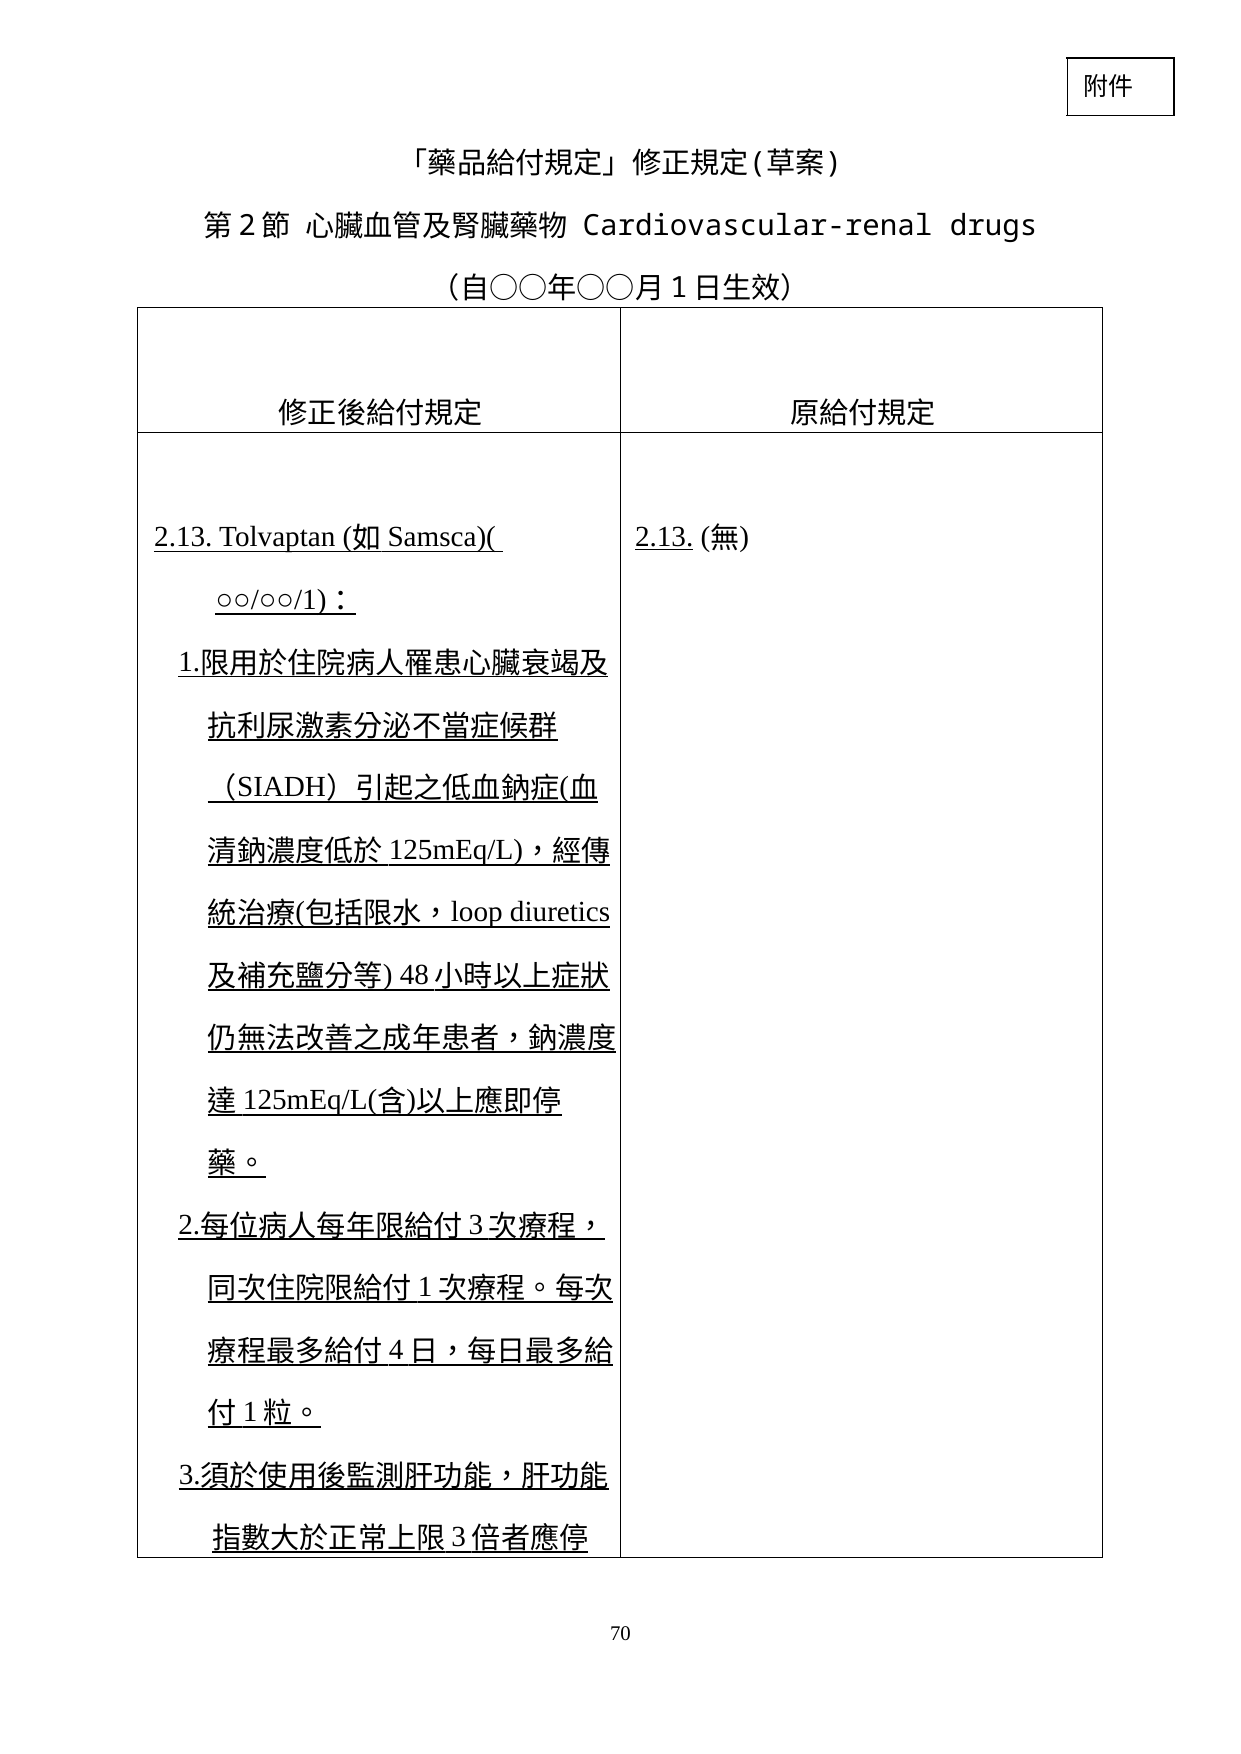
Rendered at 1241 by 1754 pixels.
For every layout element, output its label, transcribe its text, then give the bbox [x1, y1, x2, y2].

text （自○○年○○月1日生效） [171, 244, 1069, 307]
table_cell 2.13. (無) [621, 433, 1102, 1557]
text 第2節 心臟血管及腎臟藥物 Cardiovascular-renal drugs [171, 182, 1069, 244]
text 附件11 [1083, 66, 1158, 107]
table_header 修正後給付規定 [138, 308, 620, 432]
table_header 原給付規定 [621, 308, 1102, 432]
table_cell 2.13. Tolvaptan (如Samsca)( ○○/○○/1)： 1.限用於住院病人罹患心臟衰竭及抗利尿激素分泌不當症候群（SIADH）引起之低血鈉症(血清鈉濃度低於125mEq/L)，經傳統治療(包括限水，loop diuretics 及補充鹽分等) 48小時以上症狀仍無法改善之成年患者，鈉濃度達125mEq/L(含)以上應即停藥。 2.每位病人每年限給付3次療程，同次住院限給付1次療程。每次療程最多給付4日，每日最多給付1粒。 3.須於使用後監測肝功能，肝功能指數大於正常上限3倍者應停 [138, 433, 620, 1557]
text 「藥品給付規定」修正規定(草案) [171, 119, 1069, 182]
text [1068, 59, 1173, 115]
